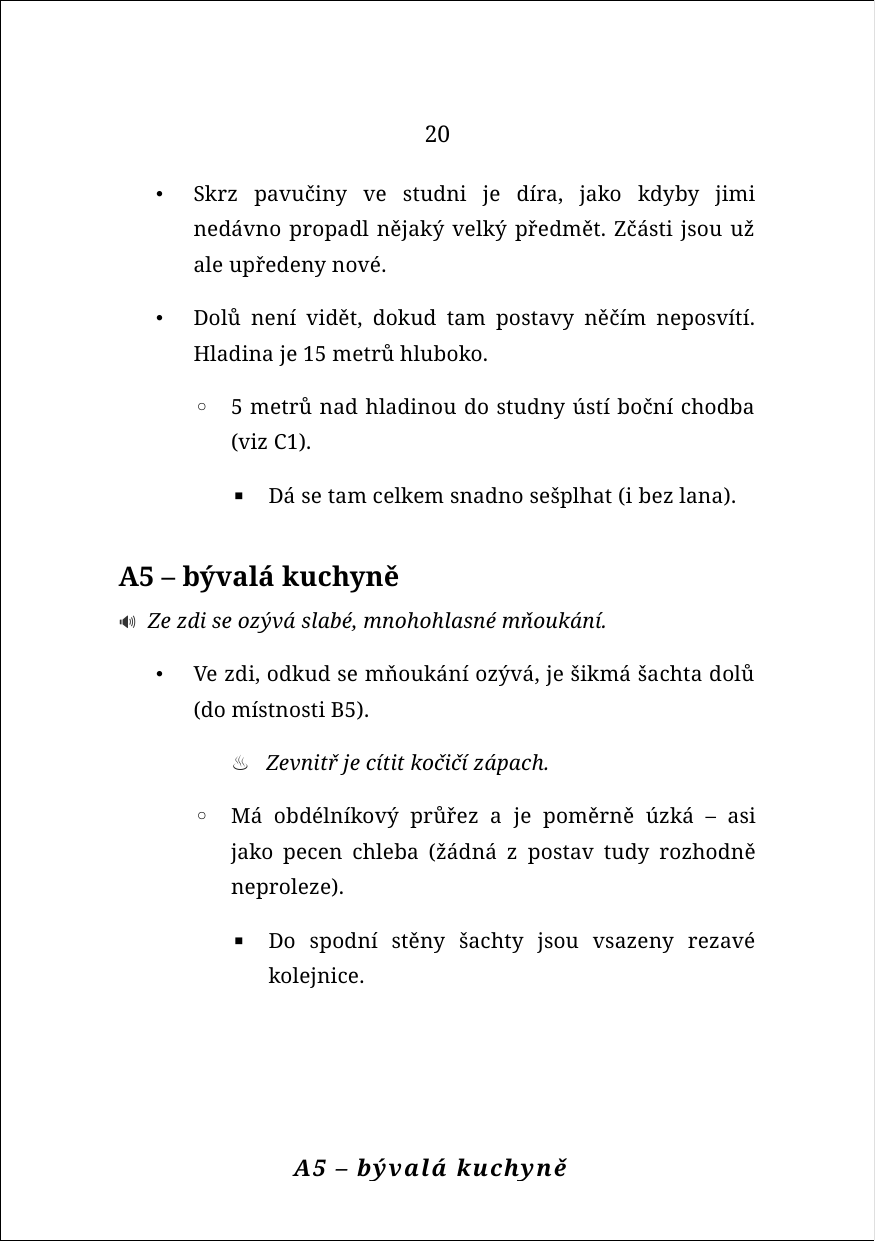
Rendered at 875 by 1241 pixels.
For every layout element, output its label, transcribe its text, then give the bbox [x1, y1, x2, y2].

text 🔊 Ze zdi se ozývá slabé, mnohohlasné mňoukání. [118, 606, 756, 635]
list Má obdélníkový průřez a⁠ je poměrně úzká – asi jako pecen chleba (žádná z⁠ postav tudy rozhodně neproleze). [193, 801, 756, 901]
list ♨ Zevnitř je cítit kočičí zápach. [193, 748, 756, 777]
list 5 metrů nad hladinou do studny ústí boční chodba (viz C1). [193, 392, 756, 456]
list Dá se tam celkem snadno sešplhat (i⁠ bez lana). [231, 481, 756, 509]
list Skrz pavučiny ve studni je díra, jako kdyby jimi nedávno propadl nějaký velký předmět. Zčásti jsou už ale upředeny nové. [156, 179, 756, 278]
list Ve zdi, odkud se mňoukání ozývá, je šikmá šachta dolů (do místnosti B5). [156, 659, 756, 723]
list Dolů není vidět, dokud tam postavy něčím neposvítí. Hladina je 15 metrů hluboko. [156, 303, 756, 367]
list Do spodní stěny šachty jsou vsazeny rezavé kolejnice. [231, 926, 756, 990]
subtitle A5 – bývalá kuchyně [118, 558, 756, 594]
